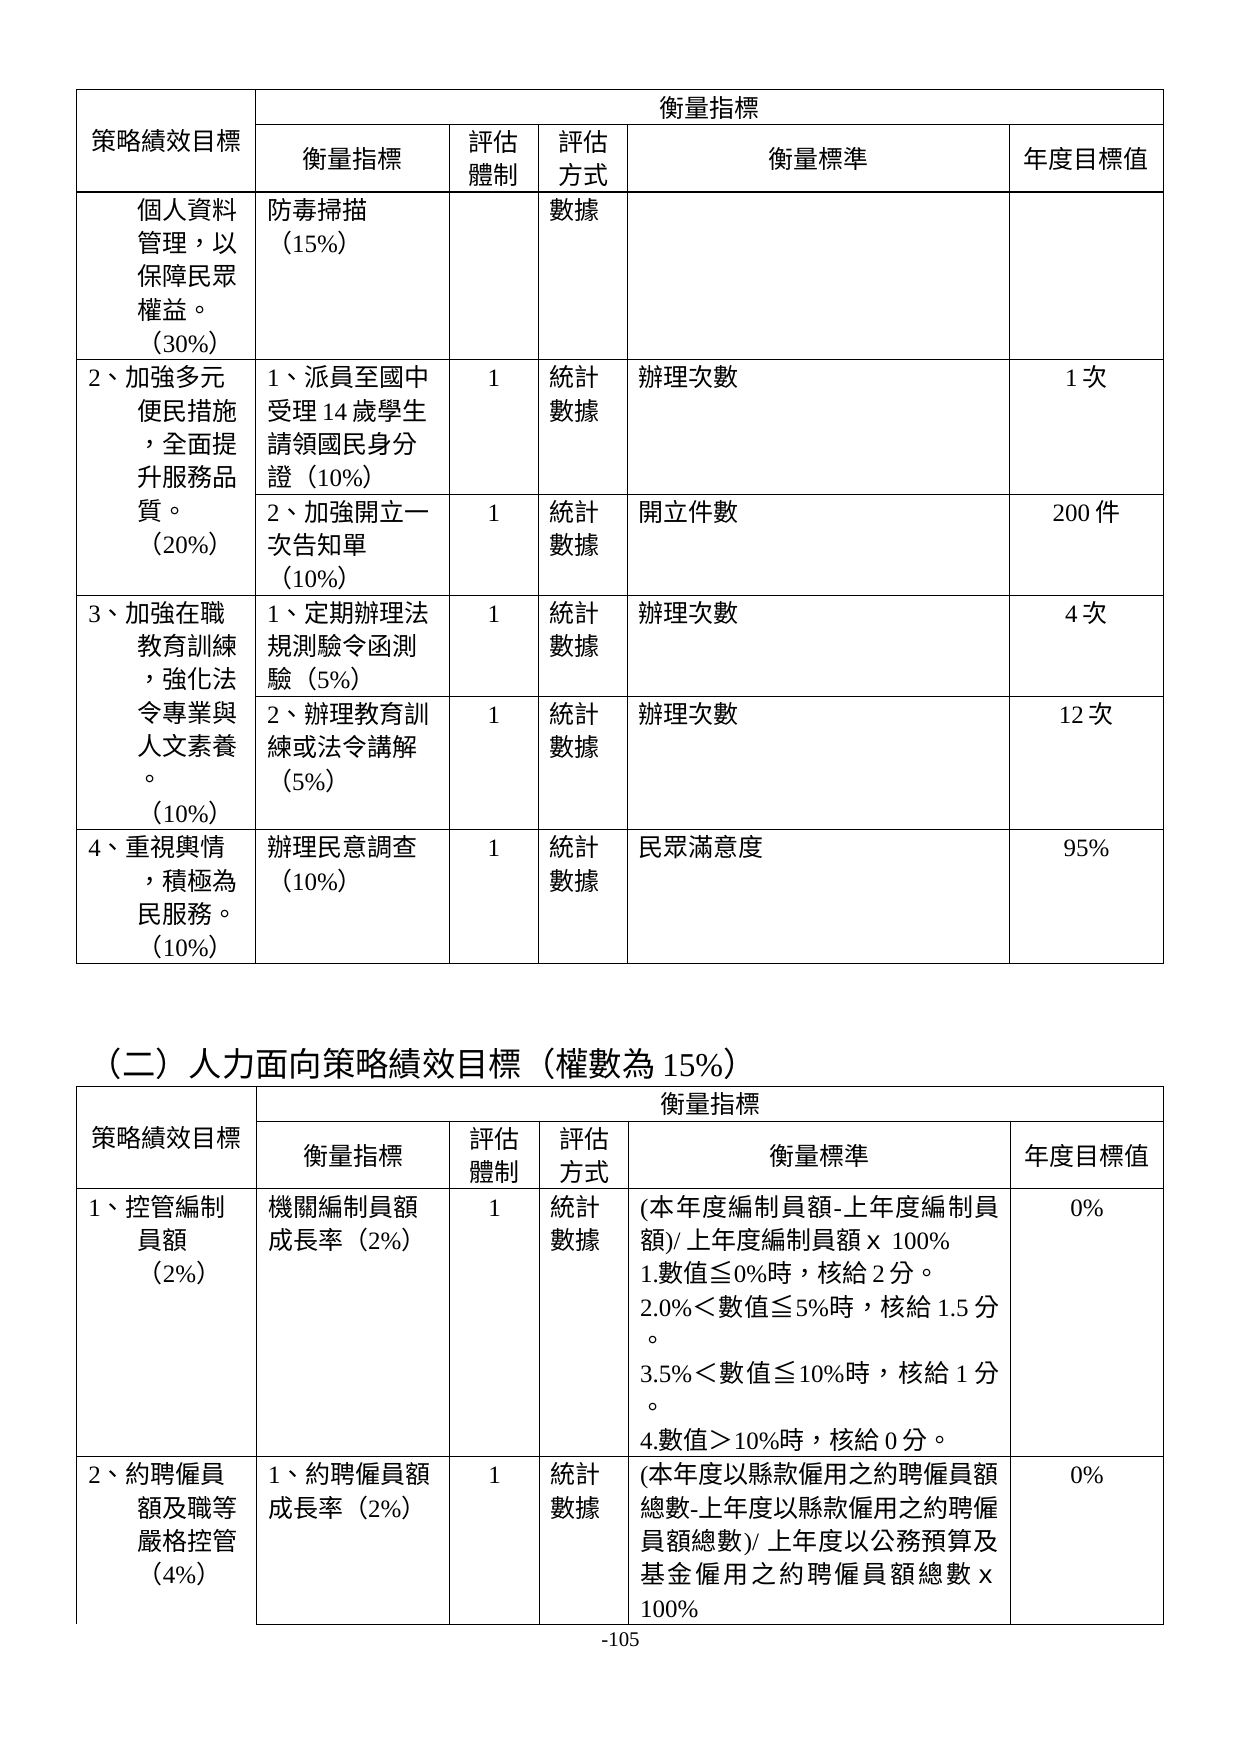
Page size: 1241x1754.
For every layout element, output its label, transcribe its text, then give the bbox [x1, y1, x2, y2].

table_cell 1 [450, 360, 538, 493]
table_cell 統計數據 [539, 360, 627, 493]
table_cell 0% [1011, 1189, 1163, 1456]
table_cell 1 [450, 697, 538, 829]
table_cell 防毒掃描（15%） [256, 193, 449, 359]
table_cell 開立件數 [628, 495, 1009, 594]
table_cell 2、加強開立一次告知單（10%） [256, 495, 449, 594]
table_cell [1010, 193, 1163, 359]
table_cell 95% [1010, 830, 1163, 963]
table_cell 統計數據 [540, 1457, 628, 1624]
table_cell 評估體制 [450, 125, 538, 191]
table_cell 統計數據 [539, 495, 627, 594]
table_cell (本年度以縣款僱用之約聘僱員額總數-上年度以縣款僱用之約聘僱員額總數)/ 上年度以公務預算及基金僱用之約聘僱員額總數ｘ100% [629, 1457, 1010, 1624]
table_cell 統計數據 [540, 1189, 628, 1456]
table_cell 加強多元便民措施，全面提升服務品質。（20%） [77, 360, 255, 594]
table_cell 1 [450, 495, 538, 594]
table_cell 重視輿情，積極為民服務。（10%） [77, 830, 255, 963]
table_cell 評估體制 [450, 1122, 539, 1188]
table_cell 衡量指標 [257, 1122, 449, 1188]
table_cell 個人資料管理，以保障民眾權益。（30%） [77, 193, 255, 359]
table_cell 1、派員至國中受理14歲學生請領國民身分證（10%） [256, 360, 449, 493]
table_cell 統計數據 [539, 596, 627, 696]
table_cell 民眾滿意度 [628, 830, 1009, 963]
table_cell 衡量標準 [628, 125, 1009, 191]
table_cell 衡量指標 [256, 125, 449, 191]
table_header 衡量指標 [257, 1087, 1163, 1121]
table_cell (本年度編制員額-上年度編制員額)/ 上年度編制員額ｘ100% 1.數值≦0%時，核給2分。 2.0%＜數值≦5%時，核給1.5分。 3.5%＜數值≦10%時，核給1分。 4.數值＞10%時，核給0分。 [629, 1189, 1010, 1456]
table_cell 評估方式 [539, 125, 627, 191]
table_cell 1 [450, 830, 538, 963]
table_cell 統計數據 [539, 830, 627, 963]
table_cell 1、定期辦理法規測驗令函測驗（5%） [256, 596, 449, 696]
table_header 策略績效目標 [77, 1087, 256, 1188]
table_cell 1 [450, 1189, 539, 1456]
table_cell 1 [450, 1457, 539, 1624]
table_cell 1次 [1010, 360, 1163, 493]
table_cell [628, 193, 1009, 359]
text （二）人力面向策略績效目標（權數為15%） [88, 1038, 1152, 1086]
table_cell 0% [1011, 1457, 1163, 1624]
table_cell 2、辦理教育訓練或法令講解（5%） [256, 697, 449, 829]
table_cell 4次 [1010, 596, 1163, 696]
table_cell 1、約聘僱員額成長率（2%） [257, 1457, 449, 1624]
table_cell 12次 [1010, 697, 1163, 829]
table_cell 統計數據 [539, 697, 627, 829]
table_cell 1 [450, 596, 538, 696]
table_cell 辦理次數 [628, 360, 1009, 493]
table_cell 辦理次數 [628, 697, 1009, 829]
table_cell 數據 [539, 193, 627, 359]
table_cell 200件 [1010, 495, 1163, 594]
table_cell 辦理民意調查（10%） [256, 830, 449, 963]
table_header 策略績效目標 [77, 90, 255, 191]
table_header 衡量指標 [256, 90, 1163, 124]
table_cell 年度目標值 [1010, 125, 1163, 191]
table_cell 年度目標值 [1011, 1122, 1163, 1188]
table_cell [450, 193, 538, 359]
table_cell 衡量標準 [629, 1122, 1010, 1188]
table_cell 加強在職教育訓練，強化法令專業與人文素養。（10%） [77, 596, 255, 829]
table_cell 機關編制員額成長率（2%） [257, 1189, 449, 1456]
table_cell 約聘僱員額及職等嚴格控管（4%） [77, 1457, 256, 1624]
table_cell 控管編制員額（2%） [77, 1189, 256, 1456]
table_cell 評估方式 [540, 1122, 628, 1188]
table_cell 辦理次數 [628, 596, 1009, 696]
